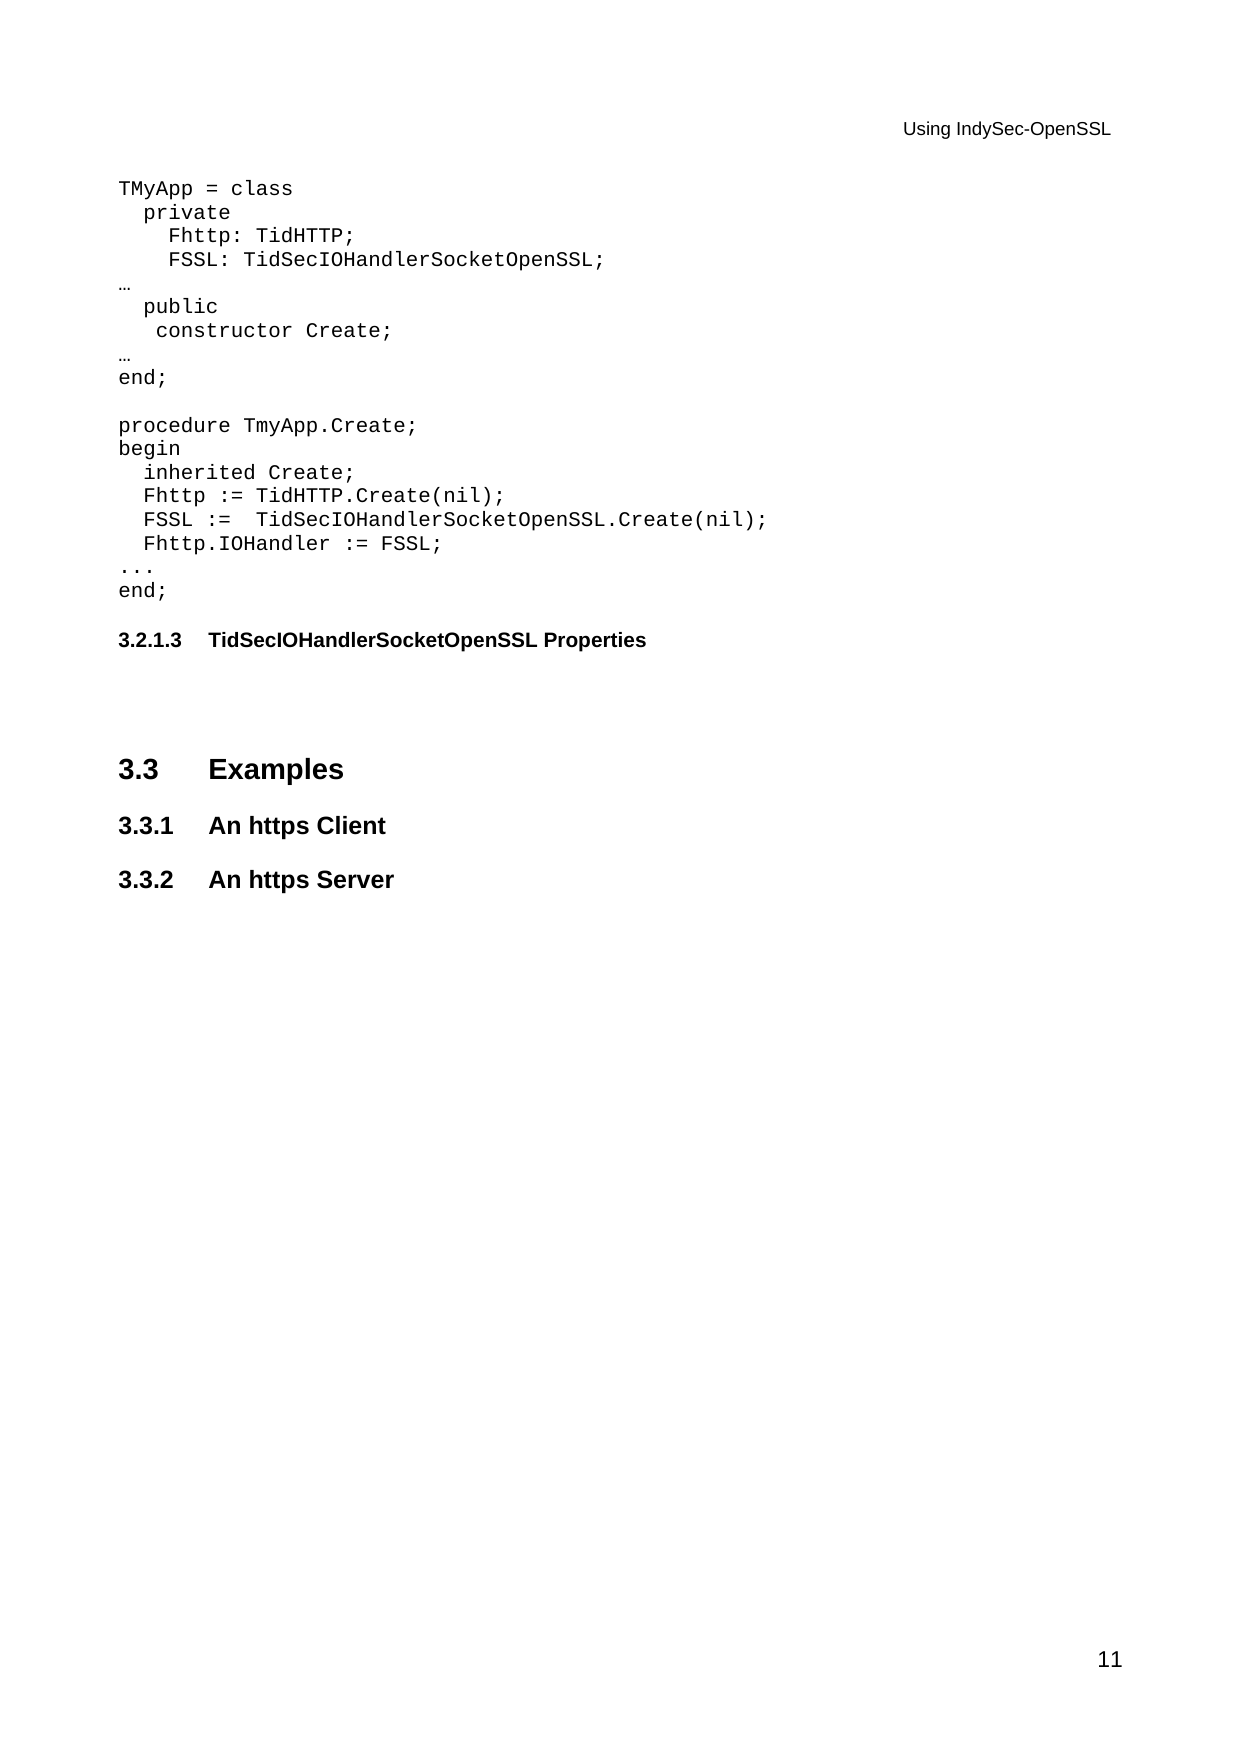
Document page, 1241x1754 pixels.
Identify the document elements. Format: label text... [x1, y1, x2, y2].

text procedure TmyApp.Create; [118, 414, 1122, 438]
text begin [118, 438, 1122, 462]
subtitle An https Client [118, 811, 1122, 840]
subtitle TidSecIOHandlerSocketOpenSSL Properties [118, 627, 1122, 651]
text TMyApp = class [118, 178, 1122, 202]
subtitle An https Server [118, 865, 1122, 894]
subtitle Examples [118, 752, 1122, 785]
text public [118, 296, 1122, 320]
text end; [118, 367, 1122, 391]
text end; [118, 580, 1122, 604]
text constructor Create; [118, 320, 1122, 344]
text … [118, 273, 1122, 296]
text private [118, 202, 1122, 225]
text FSSL := TidSecIOHandlerSocketOpenSSL.Create(nil); [118, 509, 1122, 533]
text … [118, 344, 1122, 367]
text FSSL: TidSecIOHandlerSocketOpenSSL; [118, 249, 1122, 273]
text inherited Create; [118, 462, 1122, 486]
text Fhttp := TidHTTP.Create(nil); [118, 486, 1122, 509]
text ... [118, 556, 1122, 580]
text Fhttp: TidHTTP; [118, 225, 1122, 249]
text Fhttp.IOHandler := FSSL; [118, 533, 1122, 556]
